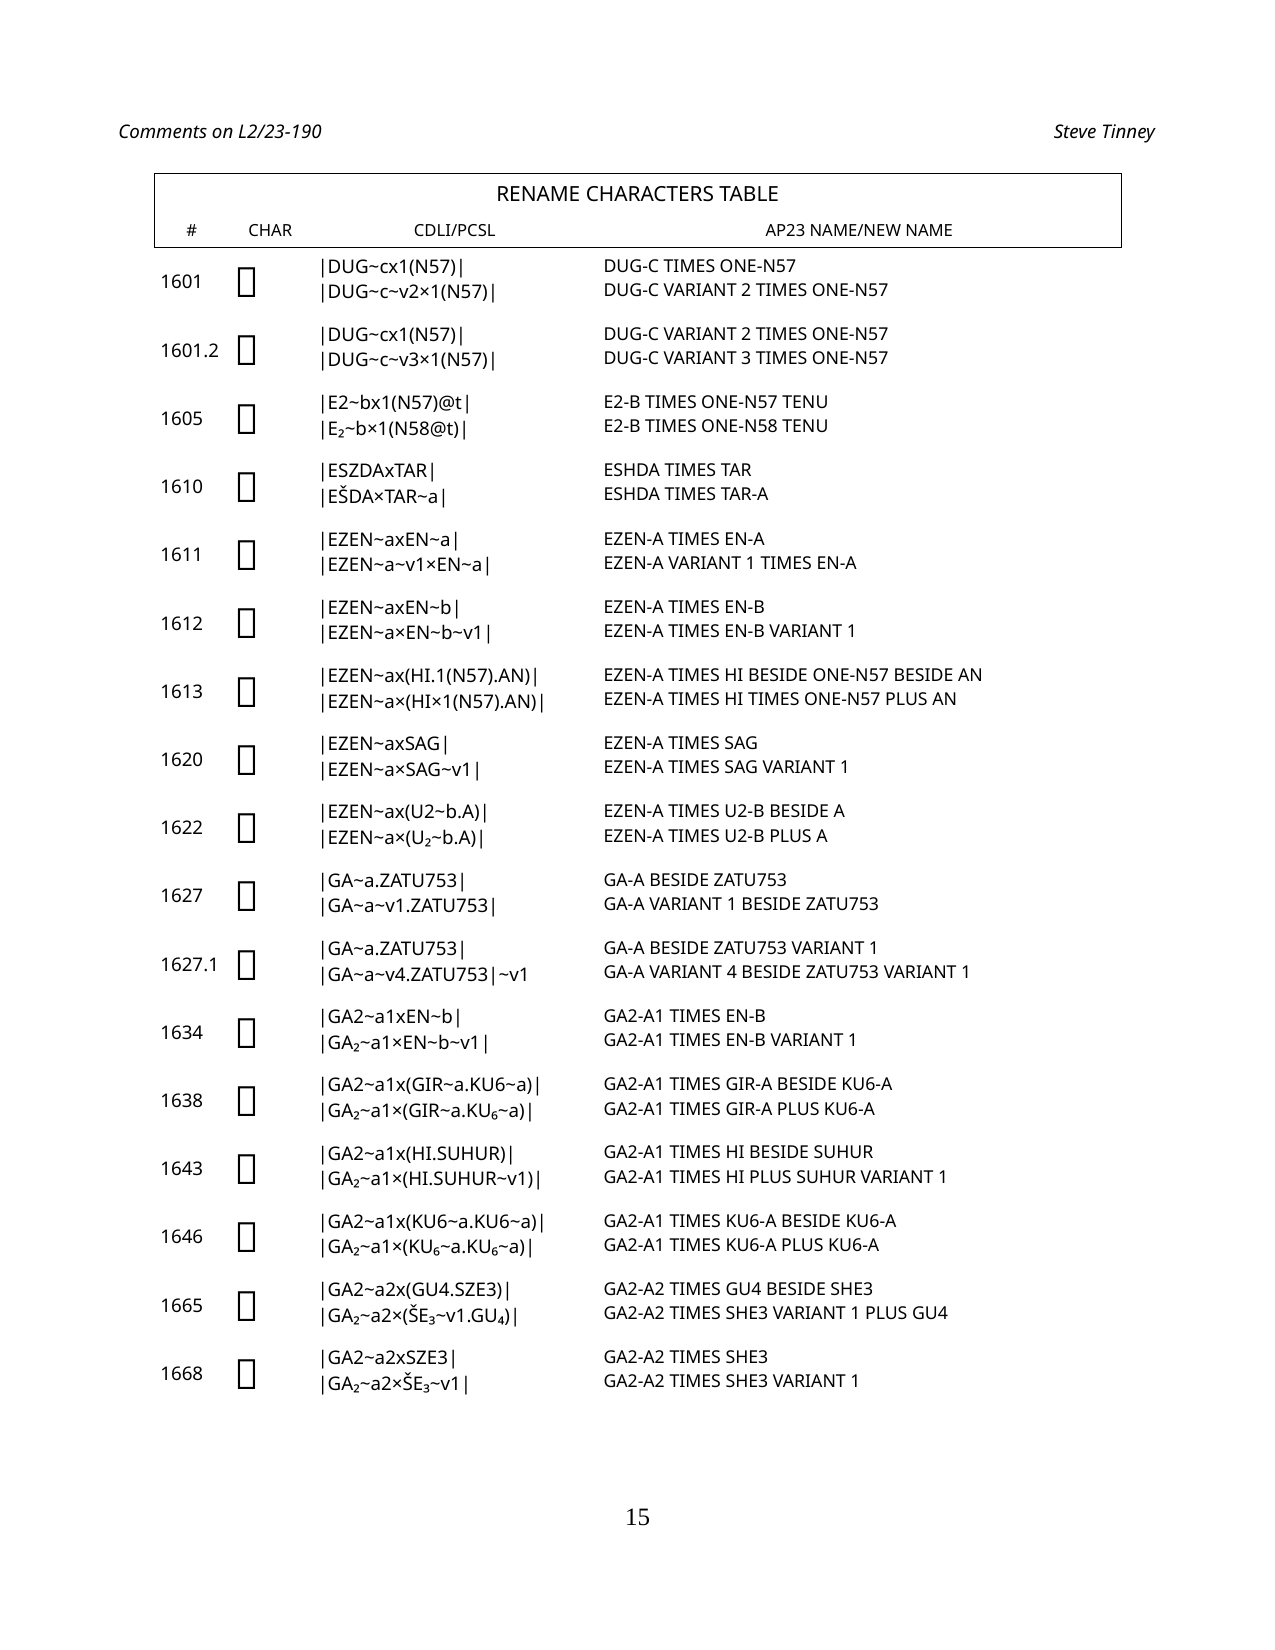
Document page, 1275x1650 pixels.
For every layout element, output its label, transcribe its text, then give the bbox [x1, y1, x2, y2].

table_cell CHAR [228, 213, 312, 247]
table_cell 𒴌 [228, 1339, 312, 1407]
table_cell 𒳣 [228, 930, 312, 998]
table_cell |EZEN~axSAG| |EZEN~a×SAG~v1| [312, 725, 597, 793]
table_cell |GA2~a1x(HI.SUHUR)| |GA₂~a1×(HI.SUHUR~v1)| [312, 1134, 597, 1202]
table_cell 1668 [155, 1339, 228, 1407]
table_cell ESHDA TIMES TAR ESHDA TIMES TAR-A [598, 452, 1121, 520]
table_cell 1627 [155, 861, 228, 929]
table_cell 1646 [155, 1203, 228, 1271]
table_cell 𒳜 [228, 793, 312, 861]
table_cell 1643 [155, 1134, 228, 1202]
table_cell |EZEN~ax(HI.1(N57).AN)| |EZEN~a×(HI×1(N57).AN)| [312, 657, 597, 725]
table_cell |EZEN~axEN~a| |EZEN~a~v1×EN~a| [312, 520, 597, 588]
table_cell 1605 [155, 384, 228, 452]
table_cell |GA2~a1x(KU6~a.KU6~a)| |GA₂~a1×(KU₆~a.KU₆~a)| [312, 1203, 597, 1271]
table_cell 𒳆 [228, 316, 312, 384]
table_cell GA2-A2 TIMES GU4 BESIDE SHE3 GA2-A2 TIMES SHE3 VARIANT 1 PLUS GU4 [598, 1271, 1121, 1339]
table_cell GA-A BESIDE ZATU753 VARIANT 1 GA-A VARIANT 4 BESIDE ZATU753 VARIANT 1 [598, 930, 1121, 998]
table_cell |EZEN~ax(U2~b.A)| |EZEN~a×(U₂~b.A)| [312, 793, 597, 861]
table_cell # [155, 213, 228, 247]
table_cell |GA~a.ZATU753| |GA~a~v1.ZATU753| [312, 861, 597, 929]
table_cell 1601 [155, 248, 228, 316]
table_cell 1611 [155, 520, 228, 588]
table_cell 𒳊 [228, 384, 312, 452]
table_cell 1620 [155, 725, 228, 793]
table_cell |DUG~cx1(N57)| |DUG~c~v2×1(N57)| [312, 248, 597, 316]
table_cell 1610 [155, 452, 228, 520]
table_cell EZEN-A TIMES U2-B BESIDE A EZEN-A TIMES U2-B PLUS A [598, 793, 1121, 861]
table_cell 𒳄 [228, 248, 312, 316]
table_cell 𒳏 [228, 452, 312, 520]
table_cell |GA2~a1xEN~b| |GA₂~a1×EN~b~v1| [312, 998, 597, 1066]
table_cell 1634 [155, 998, 228, 1066]
table_cell |GA2~a2xSZE3| |GA₂~a2×ŠE₃~v1| [312, 1339, 597, 1407]
table_cell 𒳐 [228, 520, 312, 588]
table_cell CDLI/PCSL [312, 213, 597, 247]
table_header RENAME CHARACTERS TABLE [155, 174, 1121, 213]
table_cell |GA2~a2x(GU4.SZE3)| |GA₂~a2×(ŠE₃~v1.GU₄)| [312, 1271, 597, 1339]
table_cell EZEN-A TIMES EN-A EZEN-A VARIANT 1 TIMES EN-A [598, 520, 1121, 588]
table_cell |GA2~a1x(GIR~a.KU6~a)| |GA₂~a1×(GIR~a.KU₆~a)| [312, 1066, 597, 1134]
table_cell EZEN-A TIMES SAG EZEN-A TIMES SAG VARIANT 1 [598, 725, 1121, 793]
table_cell 1613 [155, 657, 228, 725]
table_cell 𒳪 [228, 998, 312, 1066]
table_cell 𒳚 [228, 725, 312, 793]
table_cell GA-A BESIDE ZATU753 GA-A VARIANT 1 BESIDE ZATU753 [598, 861, 1121, 929]
table_cell |ESZDAxTAR| |EŠDA×TAR~a| [312, 452, 597, 520]
table_cell 𒳒 [228, 657, 312, 725]
table_cell |EZEN~axEN~b| |EZEN~a×EN~b~v1| [312, 589, 597, 657]
table_cell AP23 NAME/NEW NAME [598, 213, 1121, 247]
table_cell GA2-A1 TIMES EN-B GA2-A1 TIMES EN-B VARIANT 1 [598, 998, 1121, 1066]
table_cell EZEN-A TIMES EN-B EZEN-A TIMES EN-B VARIANT 1 [598, 589, 1121, 657]
table_cell 𒳳 [228, 1134, 312, 1202]
table_cell 1612 [155, 589, 228, 657]
table_cell GA2-A1 TIMES HI BESIDE SUHUR GA2-A1 TIMES HI PLUS SUHUR VARIANT 1 [598, 1134, 1121, 1202]
table_cell GA2-A1 TIMES GIR-A BESIDE KU6-A GA2-A1 TIMES GIR-A PLUS KU6-A [598, 1066, 1121, 1134]
table_cell 𒴉 [228, 1271, 312, 1339]
table_cell |GA~a.ZATU753| |GA~a~v4.ZATU753|~v1 [312, 930, 597, 998]
table_cell DUG-C VARIANT 2 TIMES ONE-N57 DUG-C VARIANT 3 TIMES ONE-N57 [598, 316, 1121, 384]
table_cell 1638 [155, 1066, 228, 1134]
table_cell 𒳑 [228, 589, 312, 657]
table_cell |E2~bx1(N57)@t| |E₂~b×1(N58@t)| [312, 384, 597, 452]
table_cell 𒳮 [228, 1066, 312, 1134]
table_cell |DUG~cx1(N57)| |DUG~c~v3×1(N57)| [312, 316, 597, 384]
table_cell 𒳶 [228, 1203, 312, 1271]
table_cell 1665 [155, 1271, 228, 1339]
table_cell 1622 [155, 793, 228, 861]
table_cell GA2-A2 TIMES SHE3 GA2-A2 TIMES SHE3 VARIANT 1 [598, 1339, 1121, 1407]
table_cell E2-B TIMES ONE-N57 TENU E2-B TIMES ONE-N58 TENU [598, 384, 1121, 452]
table_cell 𒳢 [228, 861, 312, 929]
table_cell EZEN-A TIMES HI BESIDE ONE-N57 BESIDE AN EZEN-A TIMES HI TIMES ONE-N57 PLUS AN [598, 657, 1121, 725]
table_cell GA2-A1 TIMES KU6-A BESIDE KU6-A GA2-A1 TIMES KU6-A PLUS KU6-A [598, 1203, 1121, 1271]
table_cell 1601.2 [155, 316, 228, 384]
table_cell 1627.1 [155, 930, 228, 998]
table_cell DUG-C TIMES ONE-N57 DUG-C VARIANT 2 TIMES ONE-N57 [598, 248, 1121, 316]
